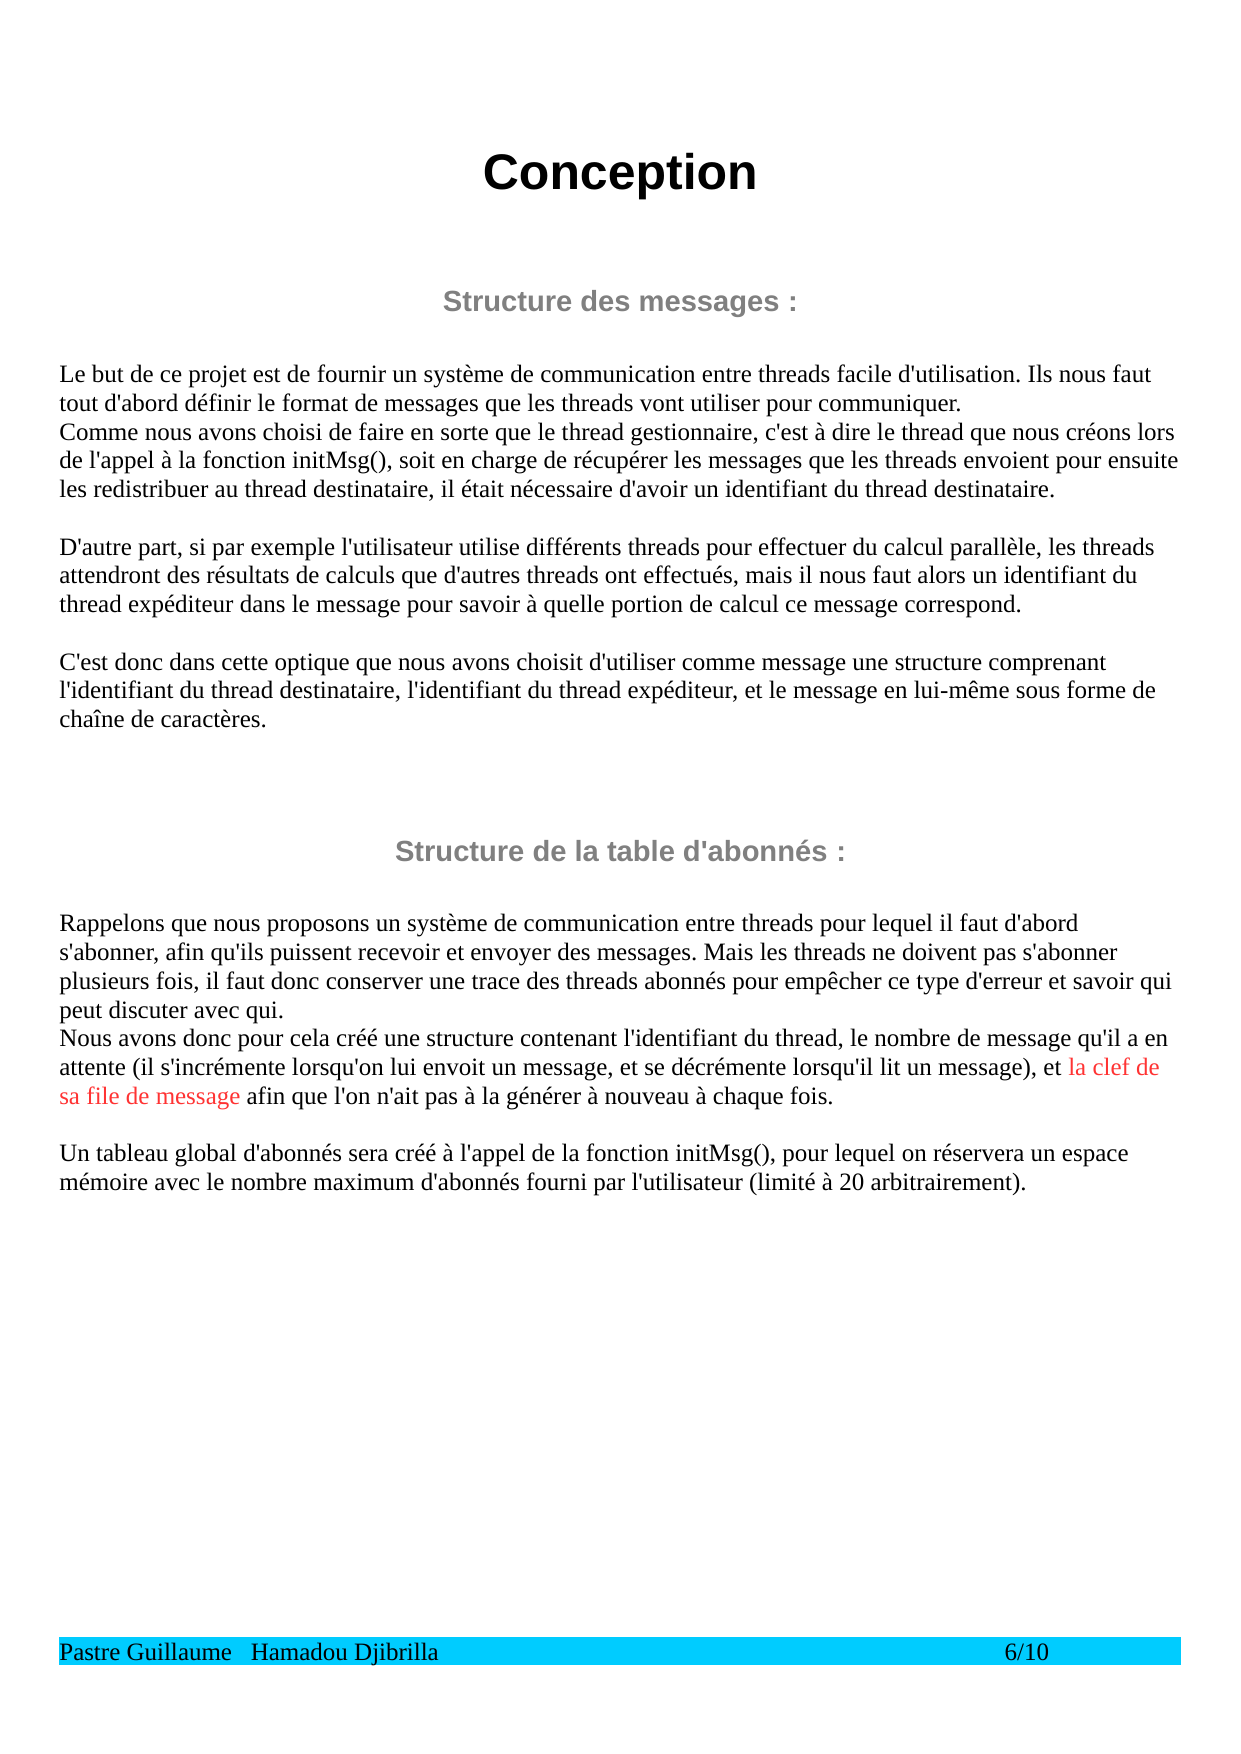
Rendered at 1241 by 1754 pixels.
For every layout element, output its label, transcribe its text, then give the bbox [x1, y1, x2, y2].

subtitle Structure de la table d'abonnés : [59, 834, 1181, 867]
text C'est donc dans cette optique que nous avons choisit d'utiliser comme message une structure comprenant l'identifiant du thread destinataire, l'identifiant du thread expéditeur, et le message en lui-même sous forme de chaîne de caractères. [59, 647, 1181, 733]
text Le but de ce projet est de fournir un système de communication entre threads facile d'utilisation. Ils nous faut tout d'abord définir le format de messages que les threads vont utiliser pour communiquer. [59, 359, 1181, 417]
subtitle Conception [59, 142, 1181, 200]
text Un tableau global d'abonnés sera créé à l'appel de la fonction initMsg(), pour lequel on réservera un espace mémoire avec le nombre maximum d'abonnés fourni par l'utilisateur (limité à 20 arbitrairement). [59, 1138, 1181, 1196]
text Rappelons que nous proposons un système de communication entre threads pour lequel il faut d'abord s'abonner, afin qu'ils puissent recevoir et envoyer des messages. Mais les threads ne doivent pas s'abonner plusieurs fois, il faut donc conserver une trace des threads abonnés pour empêcher ce type d'erreur et savoir qui peut discuter avec qui. [59, 908, 1181, 1023]
text D'autre part, si par exemple l'utilisateur utilise différents threads pour effectuer du calcul parallèle, les threads attendront des résultats de calculs que d'autres threads ont effectués, mais il nous faut alors un identifiant du thread expéditeur dans le message pour savoir à quelle portion de calcul ce message correspond. [59, 532, 1181, 618]
text Nous avons donc pour cela créé une structure contenant l'identifiant du thread, le nombre de message qu'il a en attente (il s'incrémente lorsqu'on lui envoit un message, et se décrémente lorsqu'il lit un message), et la clef de sa file de message afin que l'on n'ait pas à la générer à nouveau à chaque fois. [59, 1023, 1181, 1110]
text Comme nous avons choisi de faire en sorte que le thread gestionnaire, c'est à dire le thread que nous créons lors de l'appel à la fonction initMsg(), soit en charge de récupérer les messages que les threads envoient pour ensuite les redistribuer au thread destinataire, il était nécessaire d'avoir un identifiant du thread destinataire. [59, 417, 1181, 503]
subtitle Structure des messages : [59, 284, 1181, 318]
